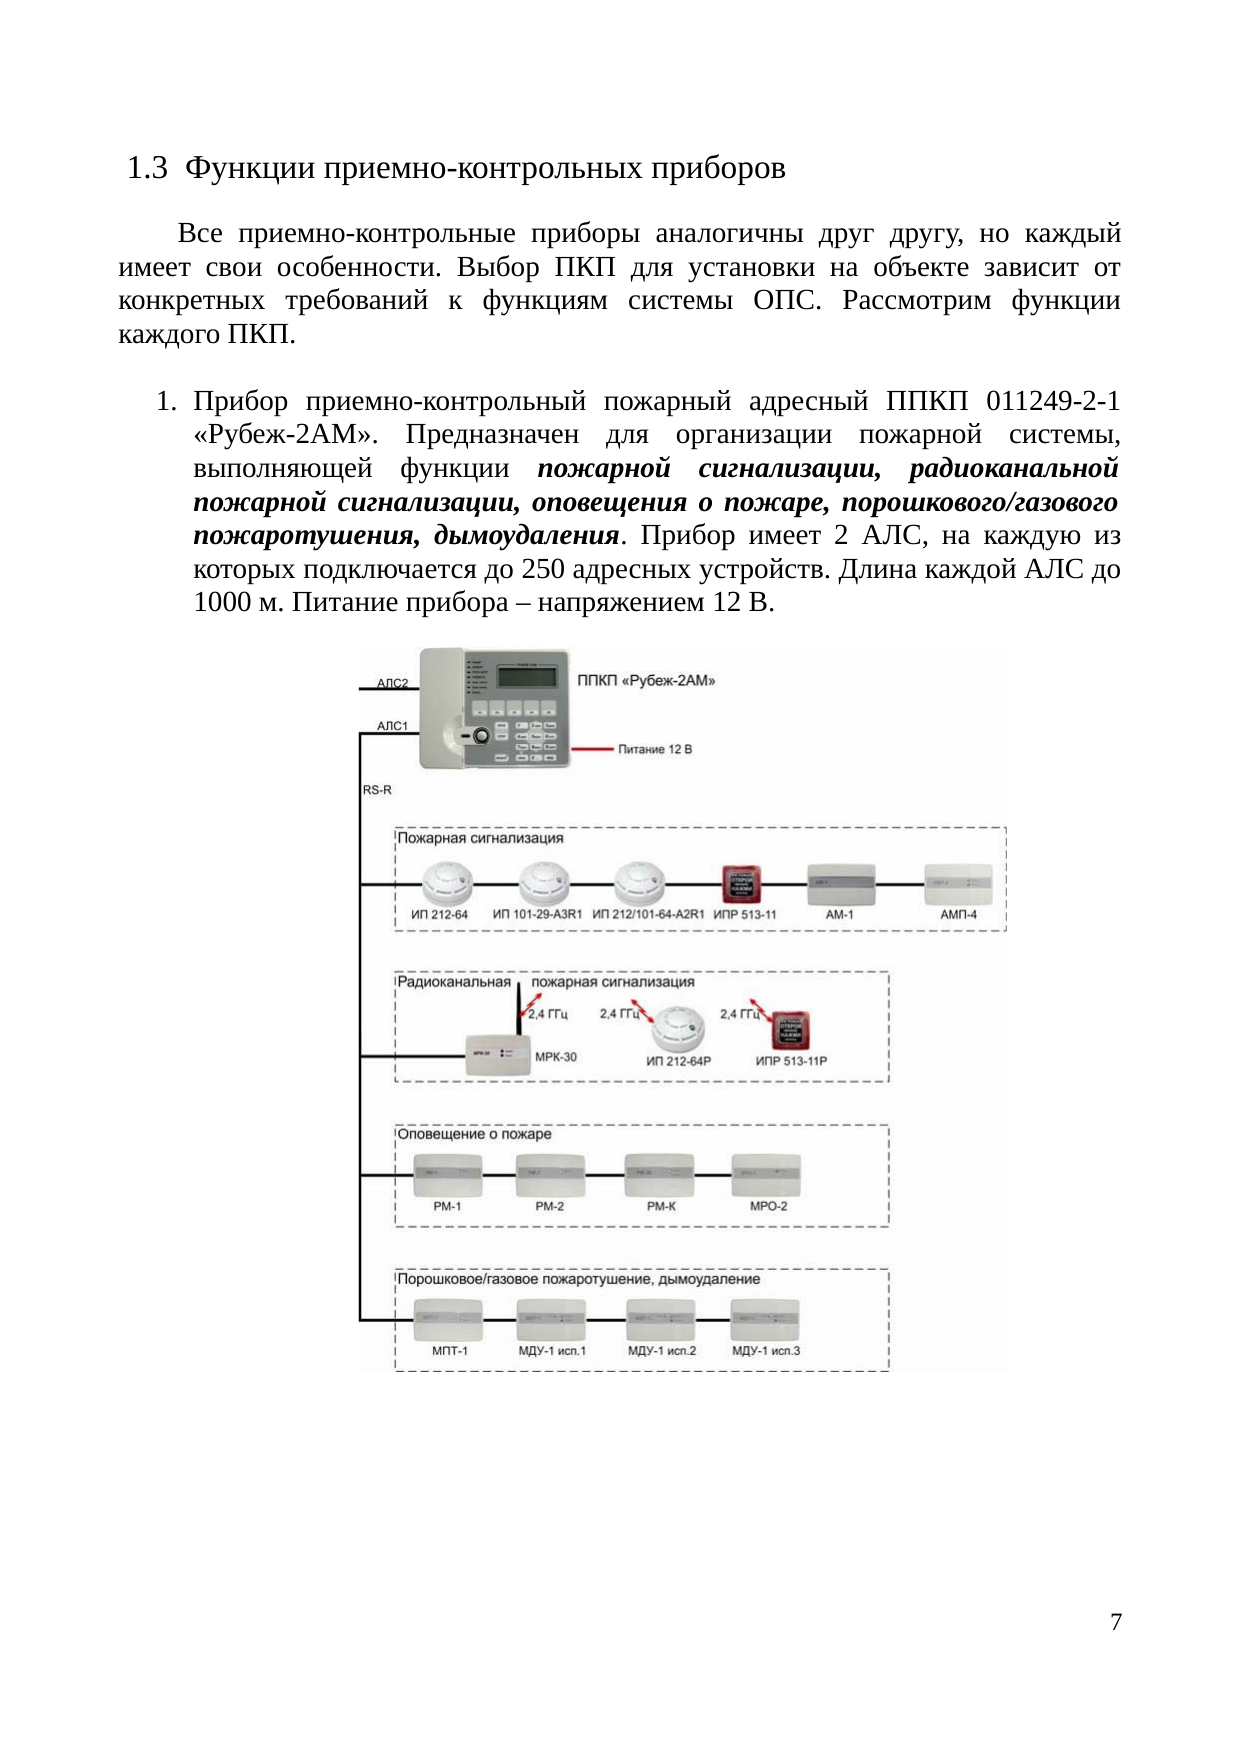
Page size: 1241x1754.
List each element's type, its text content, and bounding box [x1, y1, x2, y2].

subtitle Функции приемно-контрольных приборов [118, 148, 1122, 186]
list Прибор приемно-контрольный пожарный адресный ППКП 011249-2-1 «Рубеж-2АМ». Предназначен для организации пожарной системы, выполняющей функции пожарной сигнализации, радиоканальной пожарной сигнализации, оповещения о пожаре, порошкового/газового пожаротушения, дымоудаления. Прибор имеет 2 АЛС, на каждую из которых подключается до 250 адресных устройств. Длина каждой АЛС до 1000 м. Питание прибора – напряжением 12 В. [156, 383, 1122, 618]
picture [358, 647, 1007, 1372]
text Все приемно-контрольные приборы аналогичны друг другу, но каждый имеет свои особенности. Выбор ПКП для установки на объекте зависит от конкретных требований к функциям системы ОПС. Рассмотрим функции каждого ПКП. [118, 215, 1122, 349]
